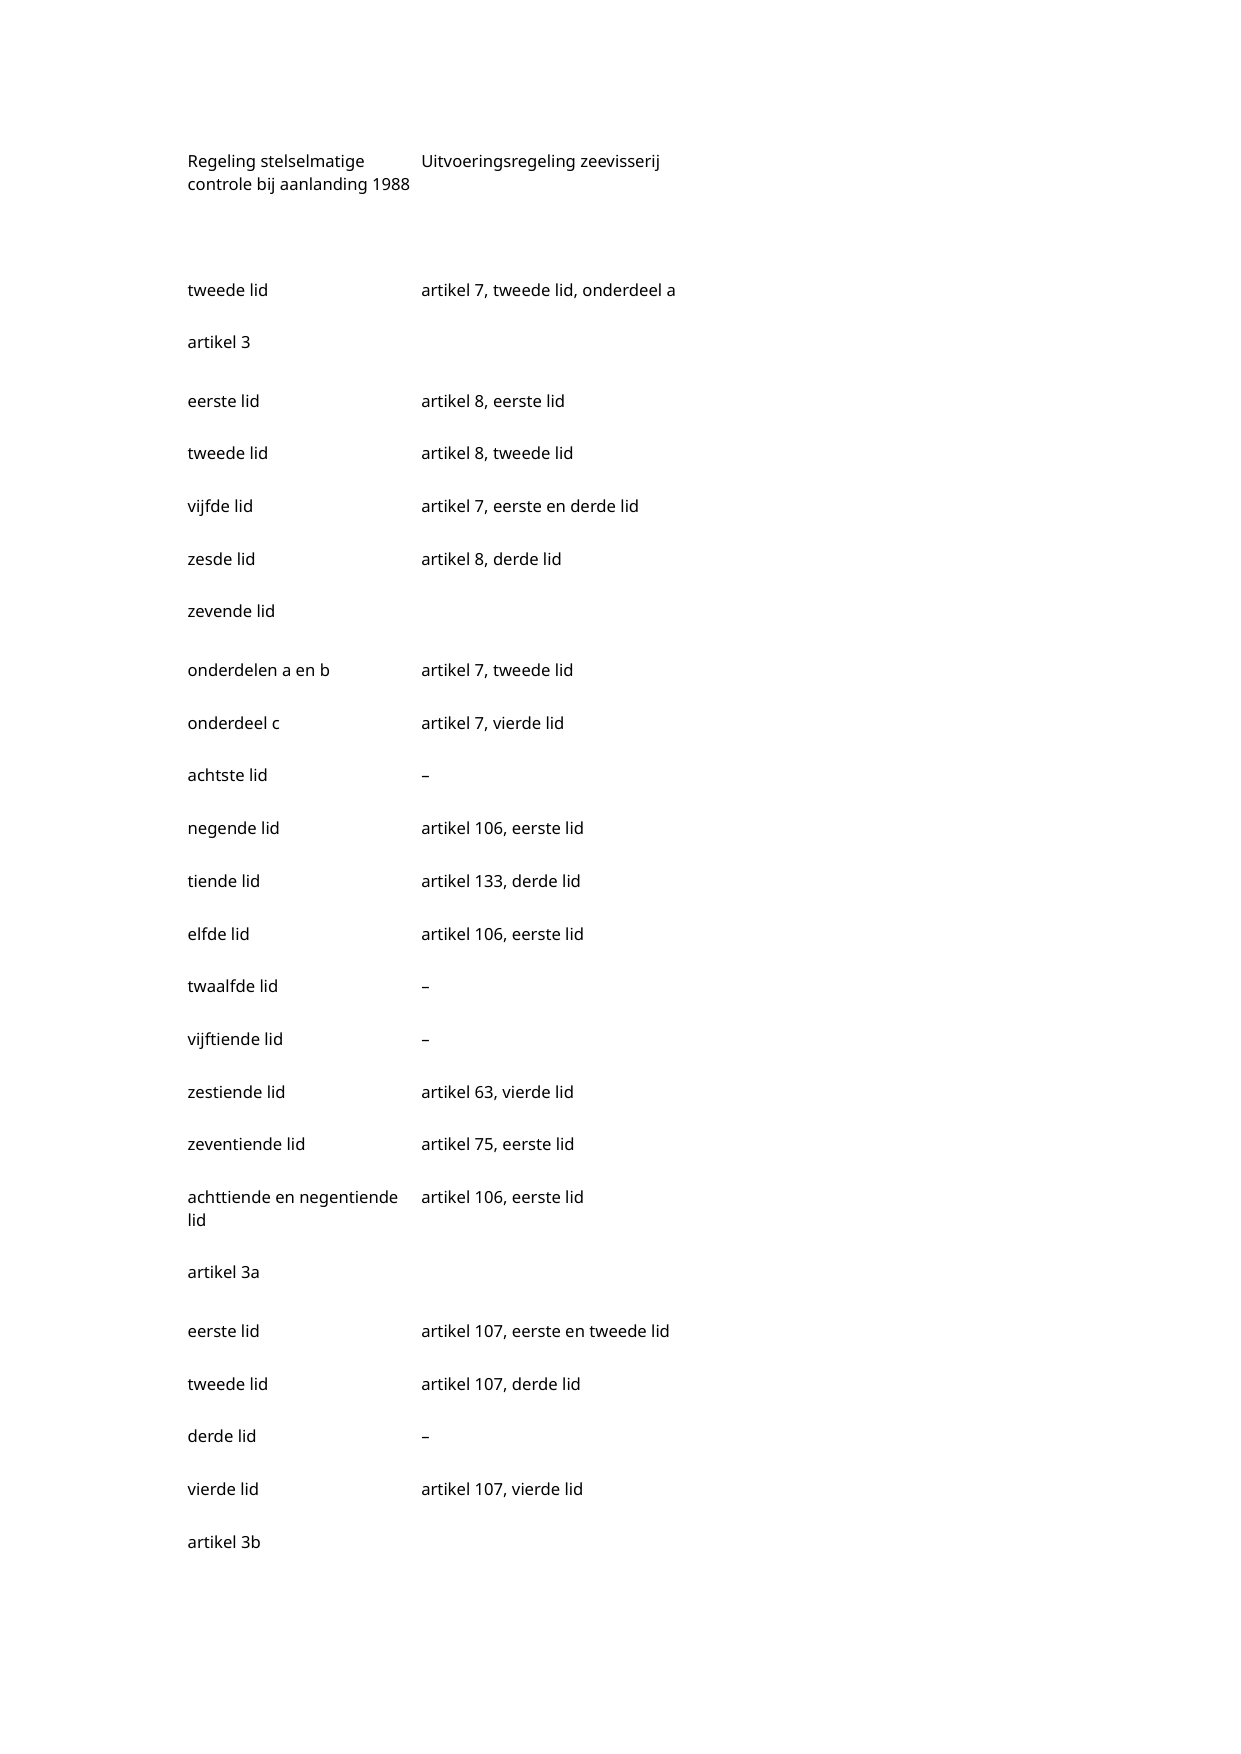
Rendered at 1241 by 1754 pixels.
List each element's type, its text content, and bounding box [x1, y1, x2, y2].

table_cell onderdeel c [188, 711, 421, 764]
table_cell achtste lid [188, 764, 421, 817]
table_cell tiende lid [188, 869, 421, 922]
table_cell artikel 3b [188, 1530, 421, 1589]
table_cell artikel 107, derde lid [421, 1372, 1053, 1425]
table_cell artikel 7, eerste en derde lid [421, 495, 1053, 547]
table_cell zesde lid [188, 548, 421, 600]
table_header Regeling stelselmatige controle bij aanlanding 1988 [188, 150, 421, 225]
table_cell zestiende lid [188, 1080, 421, 1133]
table_cell artikel 107, vierde lid [421, 1478, 1053, 1530]
table_cell artikel 7, vierde lid [421, 711, 1053, 764]
table_cell zevende lid [188, 600, 421, 658]
table_cell artikel 133, derde lid [421, 869, 1053, 922]
table_cell negende lid [188, 817, 421, 869]
table_cell artikel 8, eerste lid [421, 389, 1053, 442]
table_cell [421, 225, 1053, 278]
table_cell artikel 106, eerste lid [421, 1186, 1053, 1261]
table_cell artikel 3a [188, 1261, 421, 1319]
table_cell artikel 106, eerste lid [421, 817, 1053, 869]
table_cell achttiende en negentiende lid [188, 1186, 421, 1261]
table_cell eerste lid [188, 1320, 421, 1372]
table_cell artikel 7, tweede lid, onderdeel a [421, 278, 1053, 331]
table_cell tweede lid [188, 442, 421, 495]
table_cell vijfde lid [188, 495, 421, 547]
table_cell elfde lid [188, 922, 421, 975]
table_cell – [421, 1425, 1053, 1478]
table_cell tweede lid [188, 278, 421, 331]
table_cell [421, 600, 1053, 658]
table_cell artikel 8, derde lid [421, 548, 1053, 600]
table_cell vijftiende lid [188, 1028, 421, 1080]
table_cell – [421, 975, 1053, 1027]
table_cell [421, 331, 1053, 389]
table_cell artikel 63, vierde lid [421, 1080, 1053, 1133]
table_cell [188, 225, 421, 278]
table_cell – [421, 764, 1053, 817]
table_cell [421, 1530, 1053, 1589]
table_cell twaalfde lid [188, 975, 421, 1027]
table_cell artikel 107, eerste en tweede lid [421, 1320, 1053, 1372]
table_cell eerste lid [188, 389, 421, 442]
table_cell onderdelen a en b [188, 659, 421, 711]
table_cell artikel 3 [188, 331, 421, 389]
table_cell – [421, 1028, 1053, 1080]
table_cell tweede lid [188, 1372, 421, 1425]
table_cell artikel 106, eerste lid [421, 922, 1053, 975]
table_cell zeventiende lid [188, 1133, 421, 1186]
table_cell artikel 8, tweede lid [421, 442, 1053, 495]
table_cell derde lid [188, 1425, 421, 1478]
table_header Uitvoeringsregeling zeevisserij [421, 150, 1053, 225]
table_cell [421, 1261, 1053, 1319]
table_cell artikel 7, tweede lid [421, 659, 1053, 711]
table_cell artikel 75, eerste lid [421, 1133, 1053, 1186]
table_cell vierde lid [188, 1478, 421, 1530]
